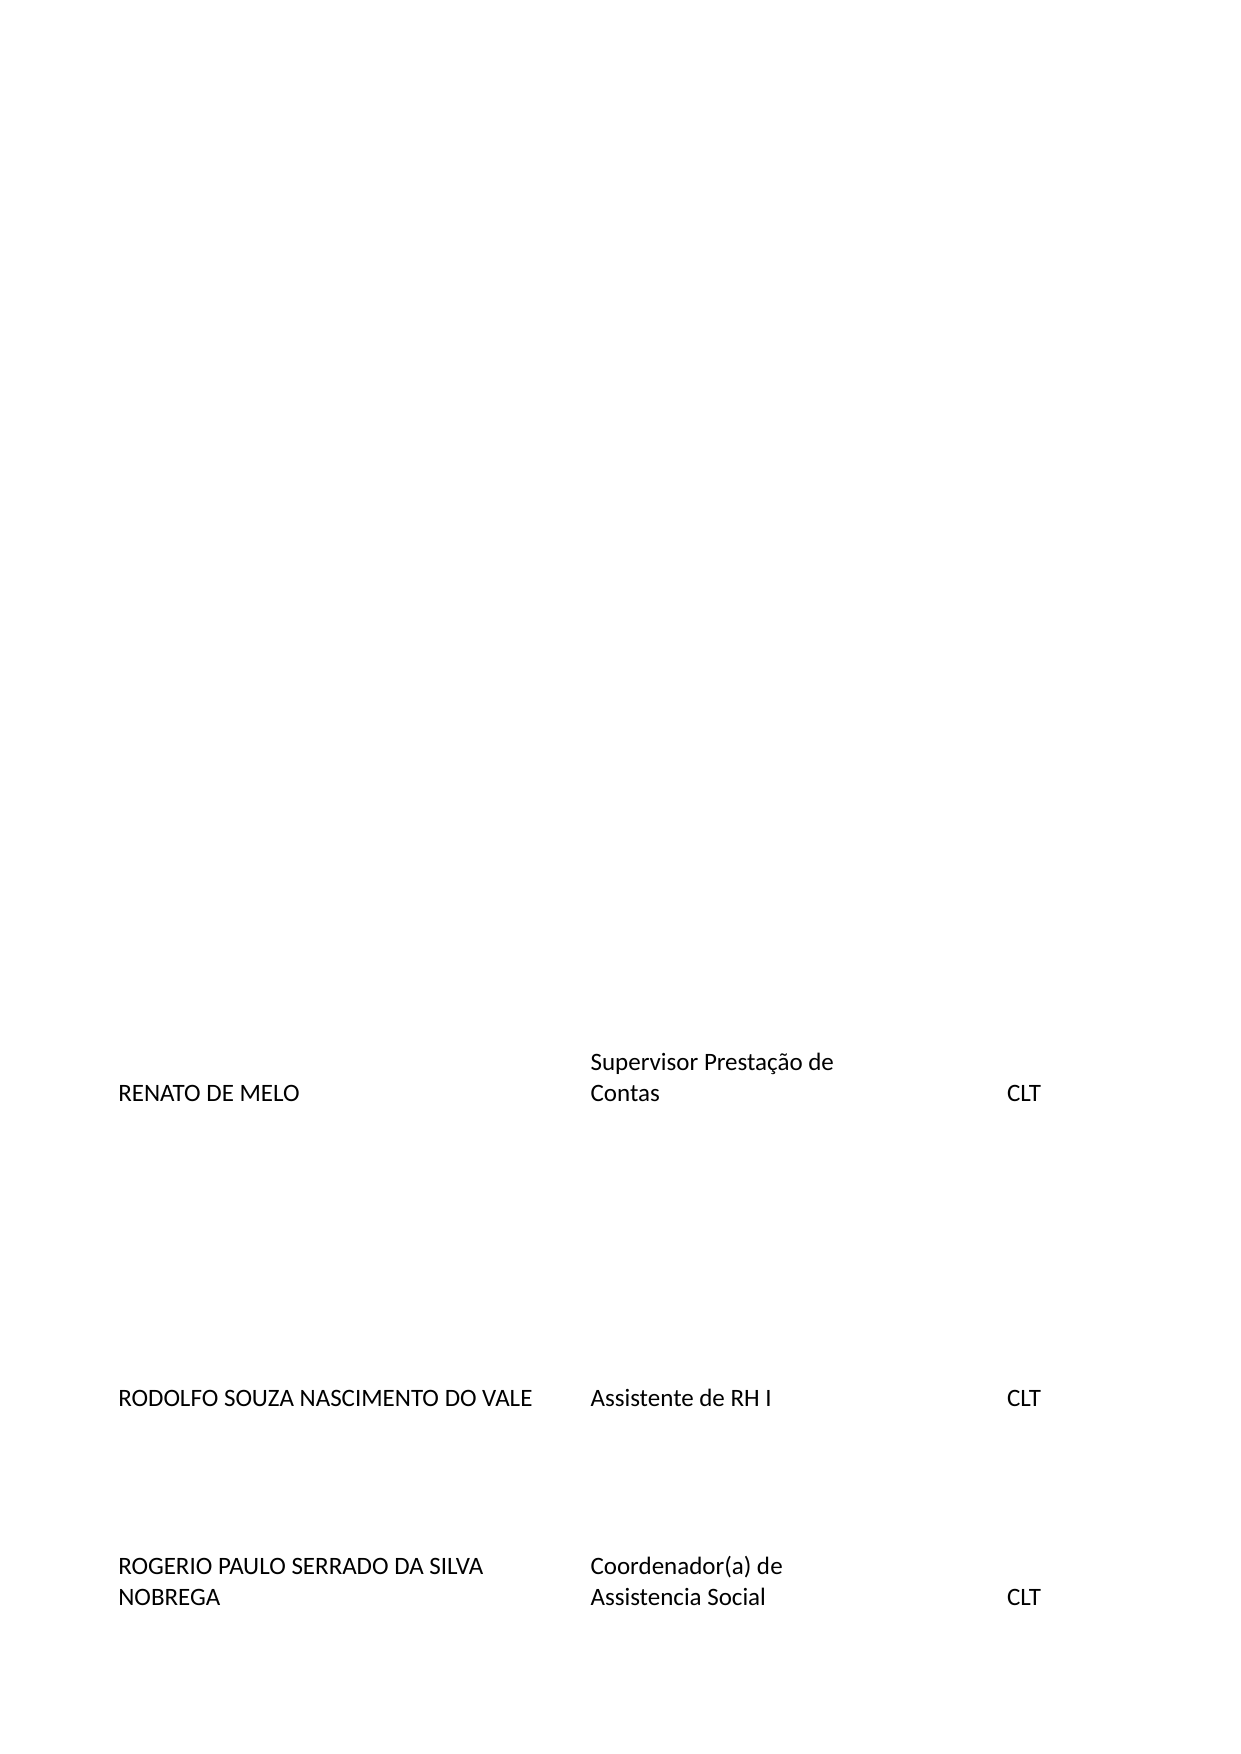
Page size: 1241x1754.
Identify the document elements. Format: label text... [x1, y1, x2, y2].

table_cell ROGERIO PAULO SERRADO DA SILVA NOBREGA [115, 1550, 587, 1611]
table_cell [115, 1107, 587, 1142]
table_cell [115, 531, 587, 565]
table_cell [115, 737, 587, 771]
table_cell [587, 565, 871, 599]
table_cell [1177, 324, 1240, 359]
table_cell [871, 1413, 1177, 1447]
table_cell [1177, 874, 1240, 909]
table_cell [115, 565, 587, 599]
table_cell [1177, 1279, 1240, 1313]
table_cell [115, 1413, 587, 1447]
table_cell [587, 118, 871, 152]
table_cell [871, 118, 1177, 152]
table_cell [871, 771, 1177, 806]
table_cell 44 [1177, 1046, 1240, 1107]
table_cell [115, 1482, 587, 1516]
table_cell [1177, 599, 1240, 634]
table_cell [1177, 531, 1240, 565]
table_cell CLT [871, 1382, 1177, 1413]
table_cell [587, 531, 871, 565]
table_cell [1177, 703, 1240, 737]
table_cell [871, 1012, 1177, 1046]
table_cell [587, 1107, 871, 1142]
table_cell [115, 978, 587, 1012]
table_cell [871, 1314, 1177, 1348]
table_cell [1177, 462, 1240, 496]
table_cell Coordenador(a) de Assistencia Social [587, 1550, 871, 1611]
table_cell [115, 187, 587, 221]
table_cell [871, 599, 1177, 634]
table_cell [1177, 1447, 1240, 1482]
table_cell [871, 1279, 1177, 1313]
table_cell [115, 1210, 587, 1245]
table_cell [1177, 978, 1240, 1012]
table_cell [871, 324, 1177, 359]
table_cell [1177, 668, 1240, 702]
table_cell [871, 1210, 1177, 1245]
table_cell [1177, 496, 1240, 531]
table_cell [587, 737, 871, 771]
table_cell [871, 668, 1177, 702]
table_cell [115, 771, 587, 806]
table_cell [587, 496, 871, 531]
table_cell [115, 256, 587, 290]
table_cell [871, 703, 1177, 737]
table_cell [115, 943, 587, 977]
table_cell [871, 1447, 1177, 1482]
table_cell [587, 1012, 871, 1046]
table_cell [871, 634, 1177, 668]
table_cell [587, 1482, 871, 1516]
table_cell [587, 703, 871, 737]
table_cell [587, 221, 871, 256]
table_cell [587, 1413, 871, 1447]
table_cell [587, 1516, 871, 1550]
table_cell Assistente de RH I [587, 1382, 871, 1413]
table_cell [1177, 634, 1240, 668]
table_cell [1177, 737, 1240, 771]
table_cell [1177, 1314, 1240, 1348]
table_cell [871, 1107, 1177, 1142]
table_cell [1177, 290, 1240, 324]
table_cell [1177, 221, 1240, 256]
table_cell CLT [871, 1550, 1177, 1611]
table_cell [871, 496, 1177, 531]
table_cell [587, 393, 871, 427]
table_cell [587, 840, 871, 874]
table_cell [1177, 1210, 1240, 1245]
table_cell [871, 874, 1177, 909]
table_cell [115, 840, 587, 874]
table_cell [1177, 256, 1240, 290]
table_cell [587, 324, 871, 359]
table_cell [587, 668, 871, 702]
table_cell [1177, 1413, 1240, 1447]
table_cell [1177, 1482, 1240, 1516]
table_cell [115, 359, 587, 393]
table_cell 44 [1177, 1550, 1240, 1611]
table_cell [1177, 187, 1240, 221]
table_cell [871, 428, 1177, 462]
table_cell [871, 1516, 1177, 1550]
table_cell [115, 1176, 587, 1210]
table_cell [1177, 1012, 1240, 1046]
table_cell [115, 909, 587, 943]
table_cell [587, 359, 871, 393]
table_cell [871, 1482, 1177, 1516]
table_cell [871, 393, 1177, 427]
table_cell [115, 496, 587, 531]
table_cell [115, 221, 587, 256]
table_cell [871, 1142, 1177, 1176]
table_cell [587, 771, 871, 806]
table_cell [871, 840, 1177, 874]
table_cell [871, 462, 1177, 496]
table_cell [115, 428, 587, 462]
table_cell [871, 565, 1177, 599]
table_cell RODOLFO SOUZA NASCIMENTO DO VALE [115, 1382, 587, 1413]
table_cell [115, 462, 587, 496]
table_cell [115, 703, 587, 737]
table_cell [871, 531, 1177, 565]
table_cell [587, 806, 871, 840]
table_cell RENATO DE MELO [115, 1046, 587, 1107]
table_cell [871, 1245, 1177, 1279]
table_cell [115, 1348, 587, 1382]
table_cell [587, 943, 871, 977]
table_cell [115, 806, 587, 840]
table_cell [1177, 943, 1240, 977]
table_cell [587, 1447, 871, 1482]
table_cell [1177, 771, 1240, 806]
table_cell [587, 1142, 871, 1176]
table_cell [115, 393, 587, 427]
table_cell [115, 1516, 587, 1550]
table_cell [1177, 840, 1240, 874]
table_cell [587, 634, 871, 668]
table_cell [871, 737, 1177, 771]
table_cell [1177, 909, 1240, 943]
table_cell [115, 324, 587, 359]
table_cell Supervisor Prestação de Contas [587, 1046, 871, 1107]
table_cell [871, 1348, 1177, 1382]
table_cell [115, 153, 587, 187]
table_cell [587, 1348, 871, 1382]
table_cell [871, 359, 1177, 393]
table_cell [871, 1176, 1177, 1210]
table_cell [871, 221, 1177, 256]
table_cell [115, 1142, 587, 1176]
table_cell [115, 634, 587, 668]
table_cell [1177, 1516, 1240, 1550]
table_cell [1177, 1176, 1240, 1210]
table_cell [587, 1210, 871, 1245]
table_cell CLT [871, 1046, 1177, 1107]
table_cell [871, 256, 1177, 290]
table_cell [1177, 118, 1240, 152]
table_cell [1177, 1107, 1240, 1142]
table_cell [1177, 1245, 1240, 1279]
table_cell [587, 187, 871, 221]
table_cell [871, 943, 1177, 977]
table_cell [115, 1245, 587, 1279]
table_cell [115, 1447, 587, 1482]
table_cell [871, 806, 1177, 840]
table_cell [871, 909, 1177, 943]
table_cell [115, 668, 587, 702]
table_cell [1177, 359, 1240, 393]
table_cell [587, 1314, 871, 1348]
table_cell [1177, 1348, 1240, 1382]
table_cell [1177, 806, 1240, 840]
table_cell [587, 462, 871, 496]
table_cell [587, 256, 871, 290]
table_cell [1177, 428, 1240, 462]
table_cell [587, 290, 871, 324]
table_cell [587, 599, 871, 634]
table_cell [1177, 393, 1240, 427]
table_cell [587, 428, 871, 462]
table_cell [115, 290, 587, 324]
table_cell 44 [1177, 1382, 1240, 1413]
table_cell [587, 1176, 871, 1210]
table_cell [1177, 565, 1240, 599]
table_cell [115, 1012, 587, 1046]
table_cell [115, 874, 587, 909]
table_cell [871, 187, 1177, 221]
table_cell [587, 1279, 871, 1313]
table_cell [1177, 1142, 1240, 1176]
table_cell [587, 153, 871, 187]
table_cell [587, 1245, 871, 1279]
table_cell [587, 978, 871, 1012]
table_cell [1177, 153, 1240, 187]
table_cell [115, 118, 587, 152]
table_cell [115, 1314, 587, 1348]
table_cell [115, 599, 587, 634]
table_cell [871, 978, 1177, 1012]
table_cell [587, 909, 871, 943]
table_cell [871, 290, 1177, 324]
table_cell [871, 153, 1177, 187]
table_cell [587, 874, 871, 909]
table_cell [115, 1279, 587, 1313]
